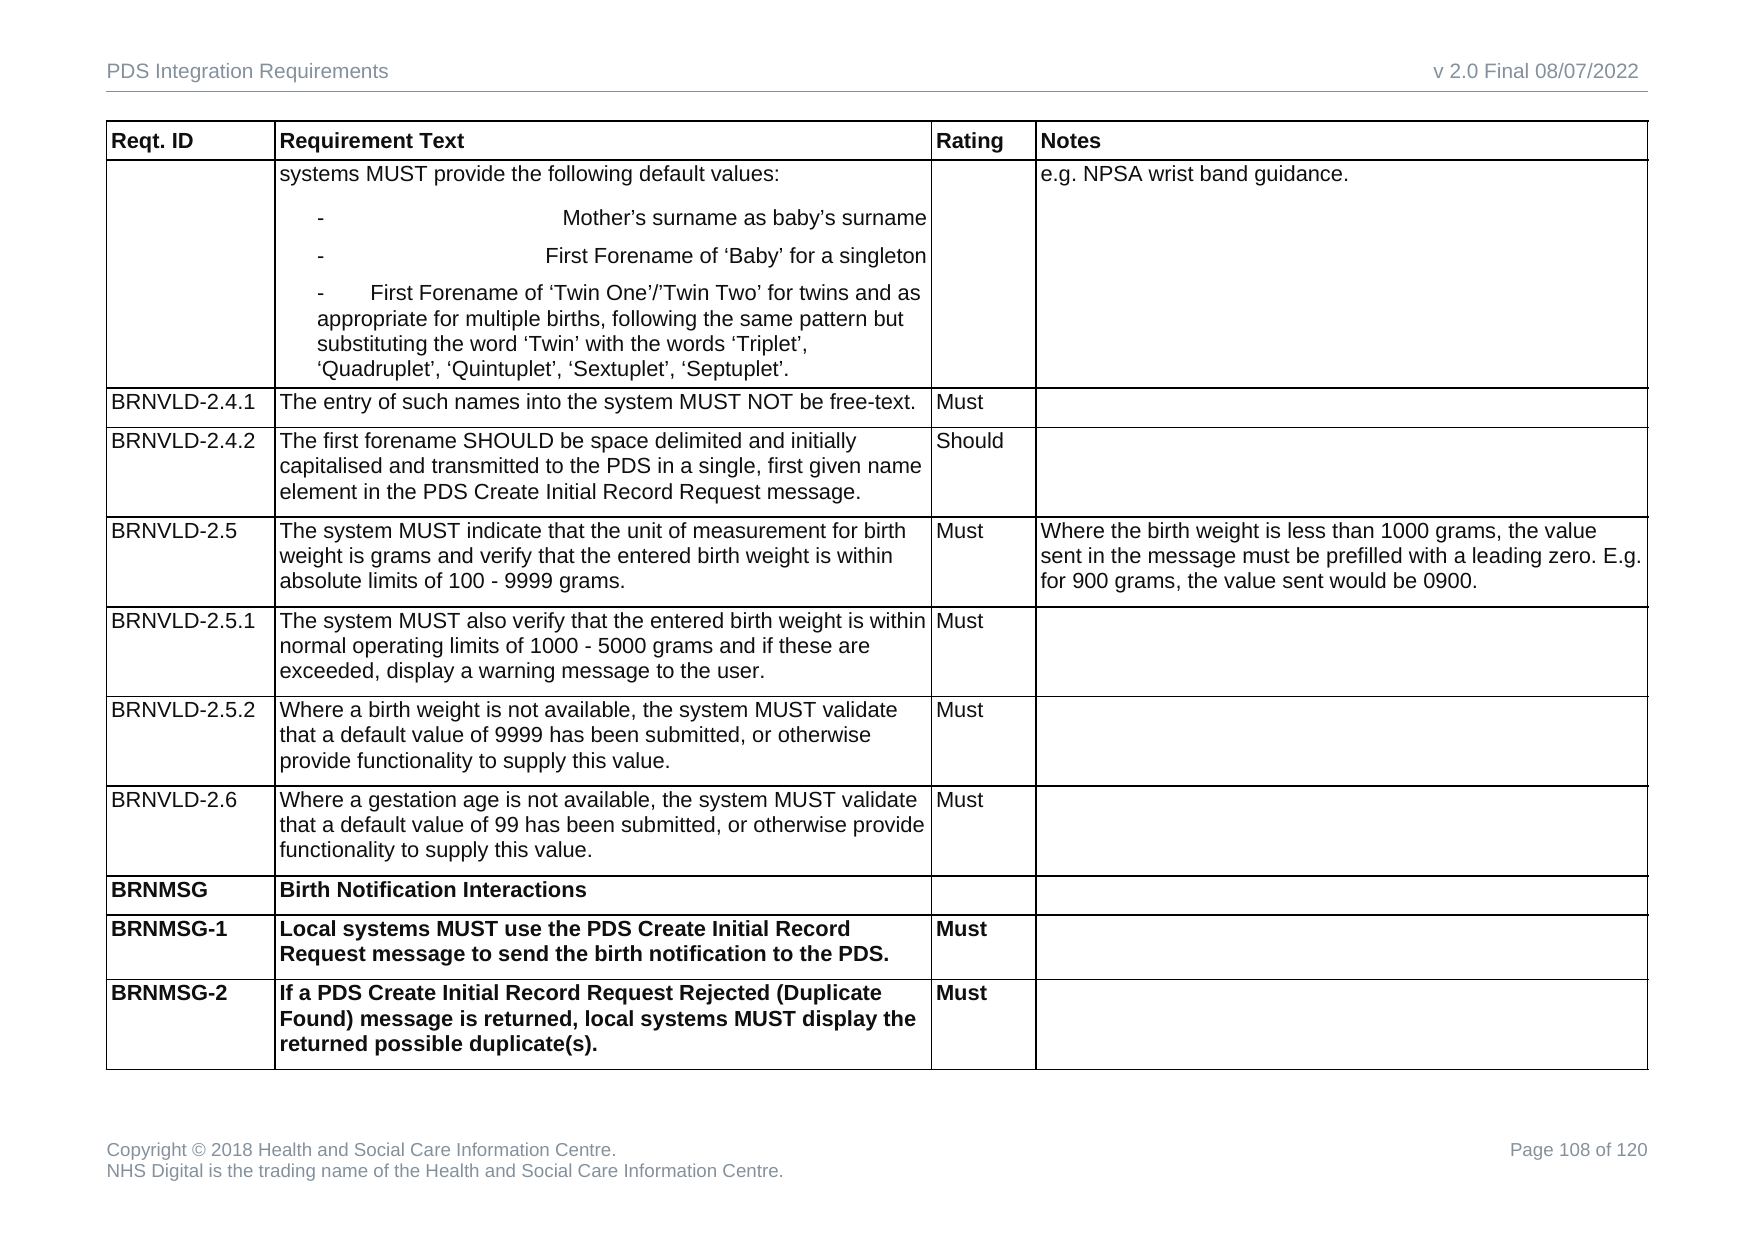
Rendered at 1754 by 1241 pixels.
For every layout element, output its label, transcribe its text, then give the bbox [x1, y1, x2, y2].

table_cell The first forename SHOULD be space delimited and initially capitalised and transmitted to the PDS in a single, first given name element in the PDS Create Initial Record Request message. [276, 428, 931, 516]
table_cell [1037, 697, 1647, 785]
table_cell BRNVLD-2.5 [107, 518, 274, 606]
table_header Reqt. ID [107, 122, 274, 159]
table_cell Local systems MUST use the PDS Create Initial Record Request message to send the birth notification to the PDS. [276, 916, 931, 979]
table_cell [1037, 428, 1647, 516]
table_cell [932, 877, 1035, 914]
table_cell Must [932, 608, 1035, 696]
table_cell BRNVLD-2.4.2 [107, 428, 274, 516]
table_cell systems MUST provide the following default values: Mother’s surname as baby’s surname First Forename of ‘Baby’ for a singleton First Forename of ‘Twin One’/’Twin Two’ for twins and as appropriate for multiple births, following the same pattern but substituting the word ‘Twin’ with the words ‘Triplet’, ‘Quadruplet’, ‘Quintuplet’, ‘Sextuplet’, ‘Septuplet’. [276, 161, 931, 387]
table_cell [1037, 877, 1647, 914]
table_header Rating [932, 122, 1035, 159]
table_cell BRNMSG [107, 877, 274, 914]
table_cell e.g. NPSA wrist band guidance. [1037, 161, 1647, 387]
table_cell Where a birth weight is not available, the system MUST validate that a default value of 9999 has been submitted, or otherwise provide functionality to supply this value. [276, 697, 931, 785]
table_cell [1037, 608, 1647, 696]
table_cell [932, 161, 1035, 387]
table_cell The system MUST also verify that the entered birth weight is within normal operating limits of 1000 - 5000 grams and if these are exceeded, display a warning message to the user. [276, 608, 931, 696]
table_cell BRNVLD-2.4.1 [107, 389, 274, 427]
table_cell BRNVLD-2.5.1 [107, 608, 274, 696]
table_cell The system MUST indicate that the unit of measurement for birth weight is grams and verify that the entered birth weight is within absolute limits of 100 - 9999 grams. [276, 518, 931, 606]
table_header Notes [1037, 122, 1647, 159]
table_cell Must [932, 518, 1035, 606]
table_cell [1037, 389, 1647, 427]
table_cell [1037, 787, 1647, 875]
table_cell Must [932, 787, 1035, 875]
table_header Requirement Text [276, 122, 931, 159]
table_cell [1037, 980, 1647, 1068]
table_cell The entry of such names into the system MUST NOT be free-text. [276, 389, 931, 427]
table_cell BRNVLD-2.5.2 [107, 697, 274, 785]
table_cell Where a gestation age is not available, the system MUST validate that a default value of 99 has been submitted, or otherwise provide functionality to supply this value. [276, 787, 931, 875]
table_cell Should [932, 428, 1035, 516]
table_cell [1037, 916, 1647, 979]
table_cell Where the birth weight is less than 1000 grams, the value sent in the message must be prefilled with a leading zero. E.g. for 900 grams, the value sent would be 0900. [1037, 518, 1647, 606]
table_cell BRNMSG-1 [107, 916, 274, 979]
table_cell Must [932, 916, 1035, 979]
table_cell Must [932, 980, 1035, 1068]
table_cell Must [932, 389, 1035, 427]
table_cell If a PDS Create Initial Record Request Rejected (Duplicate Found) message is returned, local systems MUST display the returned possible duplicate(s). [276, 980, 931, 1068]
table_cell [107, 161, 274, 387]
table_cell BRNMSG-2 [107, 980, 274, 1068]
table_cell Birth Notification Interactions [276, 877, 931, 914]
table_cell Must [932, 697, 1035, 785]
table_cell BRNVLD-2.6 [107, 787, 274, 875]
